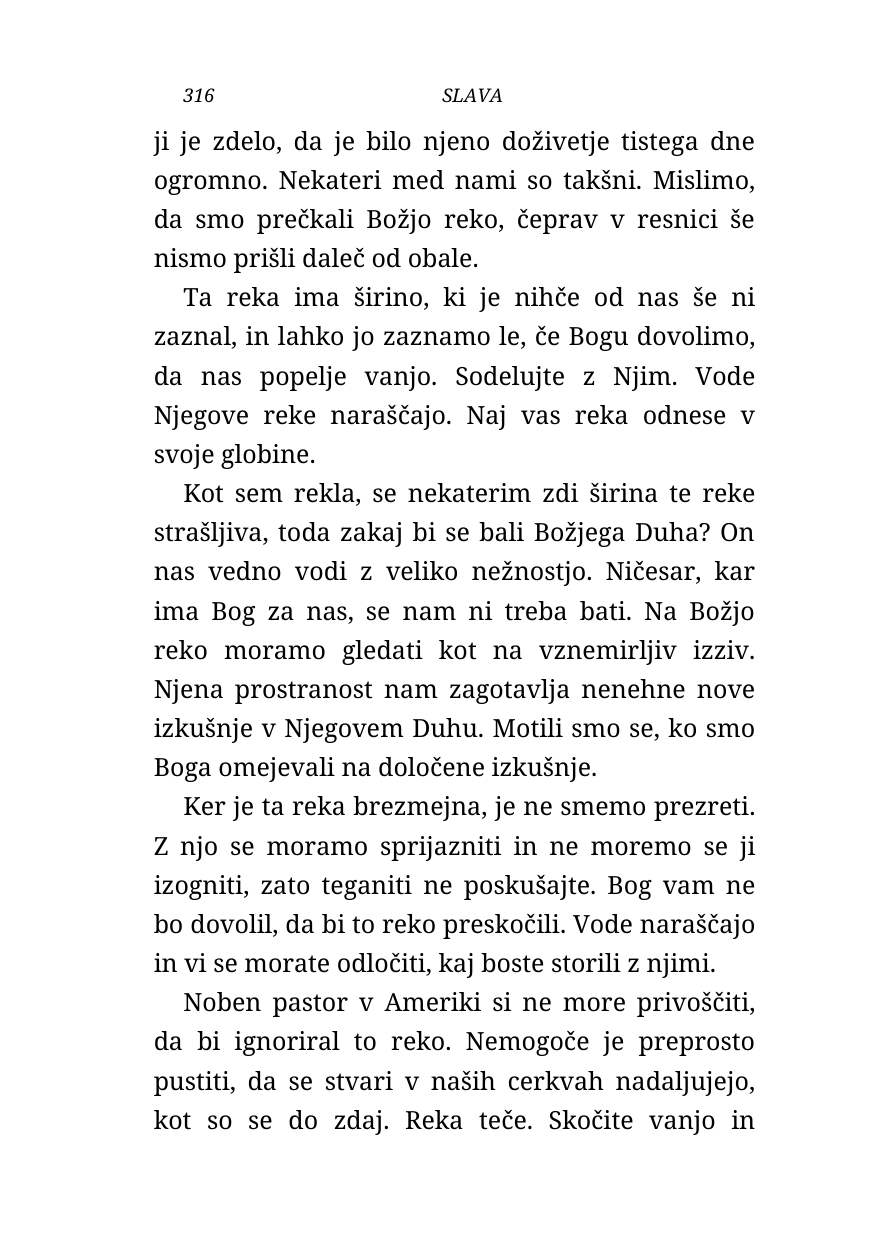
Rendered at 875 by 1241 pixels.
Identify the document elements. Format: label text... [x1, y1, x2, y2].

text Ta reka ima širino, ki je nihče od nas še ni zaznal, in lahko jo zaznamo le, če Bogu dovolimo, da nas popelje vanjo. Sodelujte z Njim. Vode Njegove reke naraščajo. Naj vas reka odnese v svoje globine. [153, 280, 756, 471]
text ji je zdelo, da je bilo njeno doživetje tistega dne ogromno. Nekateri med nami so takšni. Mislimo, da smo prečkali Božjo reko, čeprav v resnici še nismo prišli daleč od obale. [153, 123, 756, 275]
text Noben pastor v Ameriki si ne more privoščiti, da bi ignoriral to reko. Nemogoče je preprosto pustiti, da se stvari v naših cerkvah nadaljujejo, kot so se do zdaj. Reka teče. Skočite vanjo in [153, 985, 756, 1136]
text Ker je ta reka brezmejna, je ne smemo prezreti. Z njo se moramo sprijazniti in ne moremo se ji izogniti, zato teganiti ne poskušajte. Bog vam ne bo dovolil, da bi to reko preskočili. Vode naraščajo in vi se morate odločiti, kaj boste storili z njimi. [153, 789, 756, 980]
text Kot sem rekla, se nekaterim zdi širina te reke strašljiva, toda zakaj bi se bali Božjega Duha? On nas vedno vodi z veliko nežnostjo. Ničesar, kar ima Bog za nas, se nam ni treba bati. Na Božjo reko moramo gledati kot na vznemirljiv izziv. Njena prostranost nam zagotavlja nenehne nove izkušnje v Njegovem Duhu. Motili smo se, ko smo Boga omejevali na določene izkušnje. [153, 476, 756, 784]
